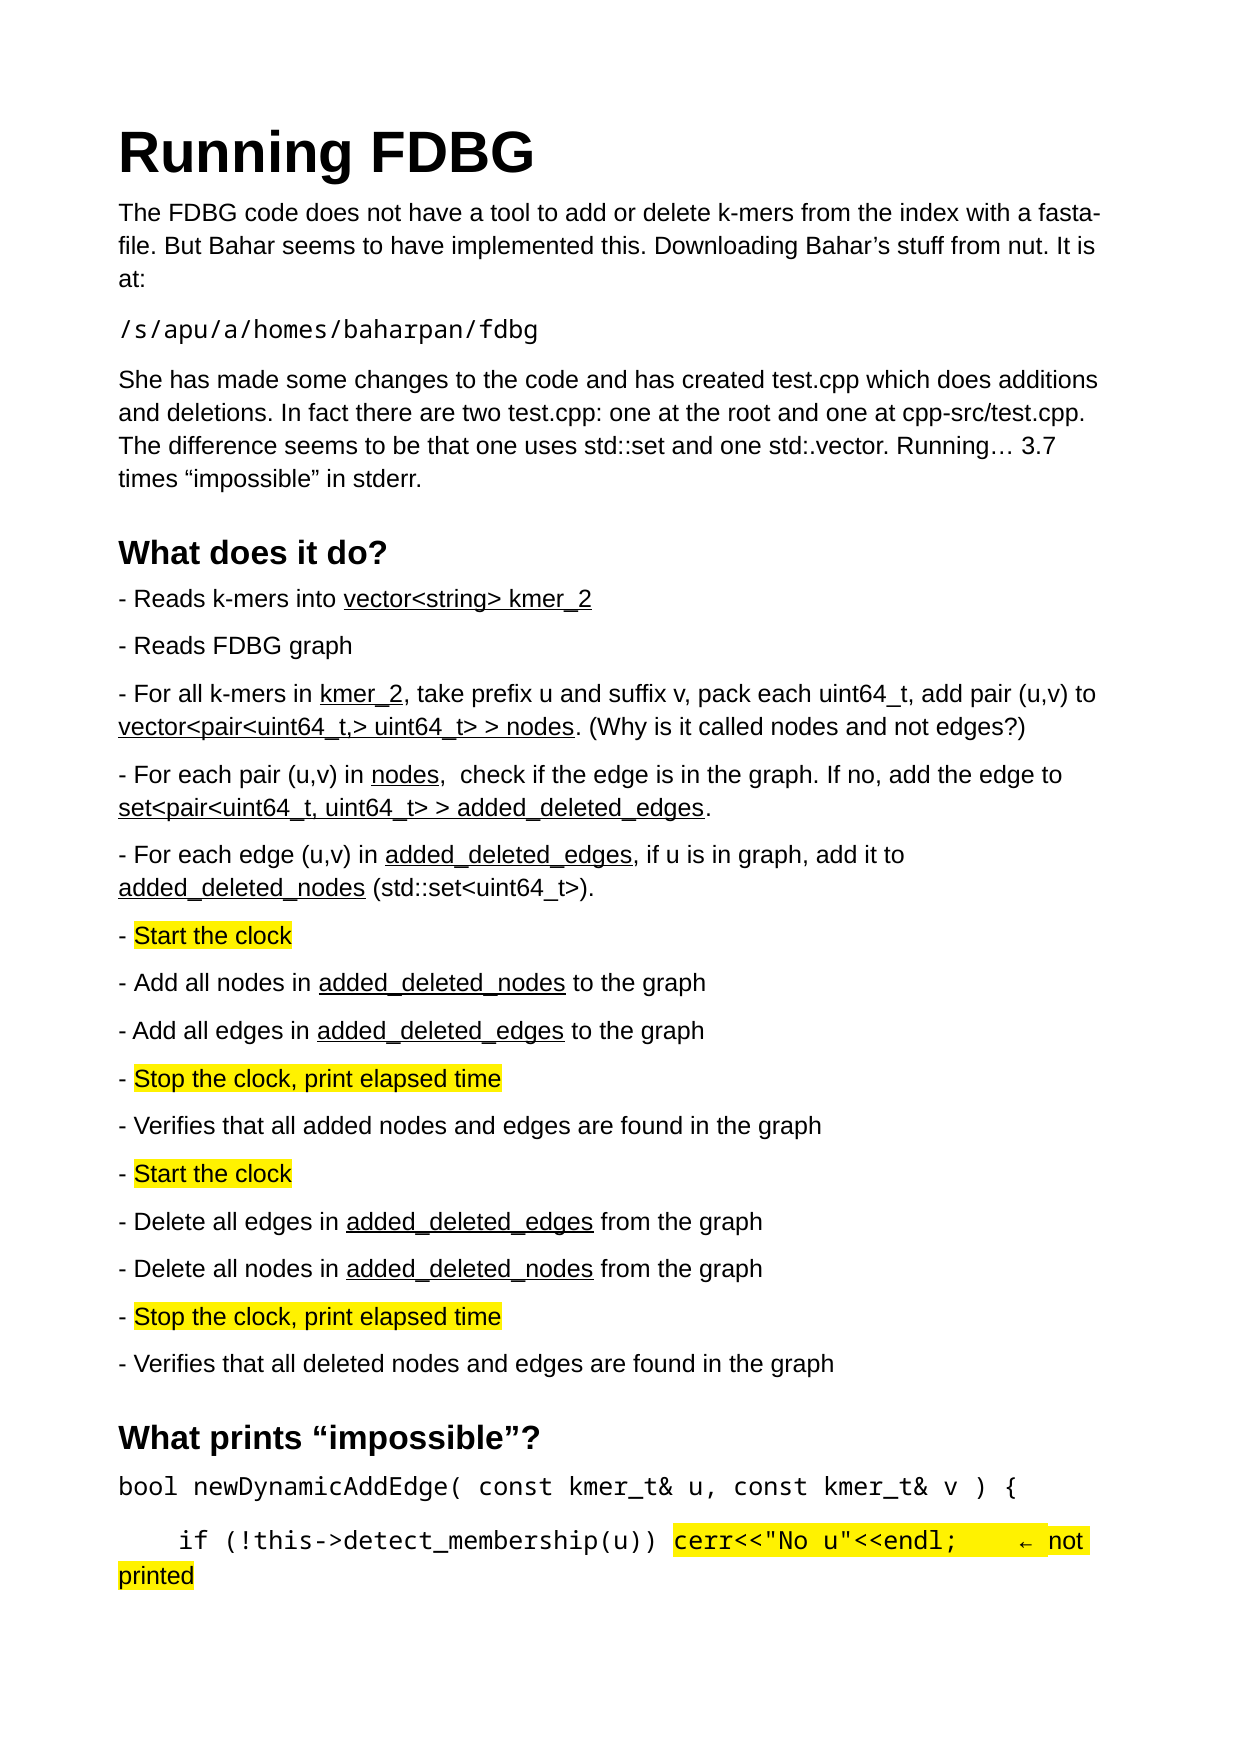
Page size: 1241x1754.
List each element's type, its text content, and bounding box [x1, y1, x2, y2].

subtitle What prints “impossible”? [118, 1418, 1122, 1456]
text - Stop the clock, print elapsed time [118, 1302, 1122, 1330]
text - Verifies that all added nodes and edges are found in the graph [118, 1111, 1122, 1140]
text - Reads FDBG graph [118, 631, 1122, 660]
text bool newDynamicAddEdge( const kmer_t& u, const kmer_t& v ) { [118, 1469, 1122, 1503]
text - For each edge (u,v) in added_deleted_edges, if u is in graph, add it to added_deleted_nodes (std::set<uint64_t>). [118, 840, 1122, 902]
text - Add all edges in added_deleted_edges to the graph [118, 1016, 1122, 1045]
text - Start the clock [118, 1159, 1122, 1188]
title Running FDBG [118, 118, 1122, 185]
text - For all k-mers in kmer_2, take prefix u and suffix v, pack each uint64_t, add pair (u,v) to vector<pair<uint64_t,> uint64_t> > nodes. (Why is it called nodes and not edges?) [118, 679, 1122, 741]
text if (!this->detect_membership(u)) cerr<<"No u"<<endl; ← not printed [118, 1523, 1122, 1590]
text - Add all nodes in added_deleted_nodes to the graph [118, 968, 1122, 997]
text - For each pair (u,v) in nodes, check if the edge is in the graph. If no, add the edge to set<pair<uint64_t, uint64_t> > added_deleted_edges. [118, 759, 1122, 821]
text /s/apu/a/homes/baharpan/fdbg [118, 311, 1122, 345]
subtitle What does it do? [118, 533, 1122, 571]
text - Start the clock [118, 921, 1122, 949]
text - Stop the clock, print elapsed time [118, 1064, 1122, 1092]
text She has made some changes to the code and has created test.cpp which does additions and deletions. In fact there are two test.cpp: one at the root and one at cpp-src/test.cpp. The difference seems to be that one uses std::set and one std:.vector. Running… 3.7 times “impossible” in stderr. [118, 365, 1122, 493]
text - Reads k-mers into vector<string> kmer_2 [118, 584, 1122, 612]
text - Verifies that all deleted nodes and edges are found in the graph [118, 1349, 1122, 1378]
text The FDBG code does not have a tool to add or delete k-mers from the index with a fasta-file. But Bahar seems to have implemented this. Downloading Bahar’s stuff from nut. It is at: [118, 198, 1122, 292]
text - Delete all nodes in added_deleted_nodes from the graph [118, 1254, 1122, 1283]
text - Delete all edges in added_deleted_edges from the graph [118, 1206, 1122, 1235]
